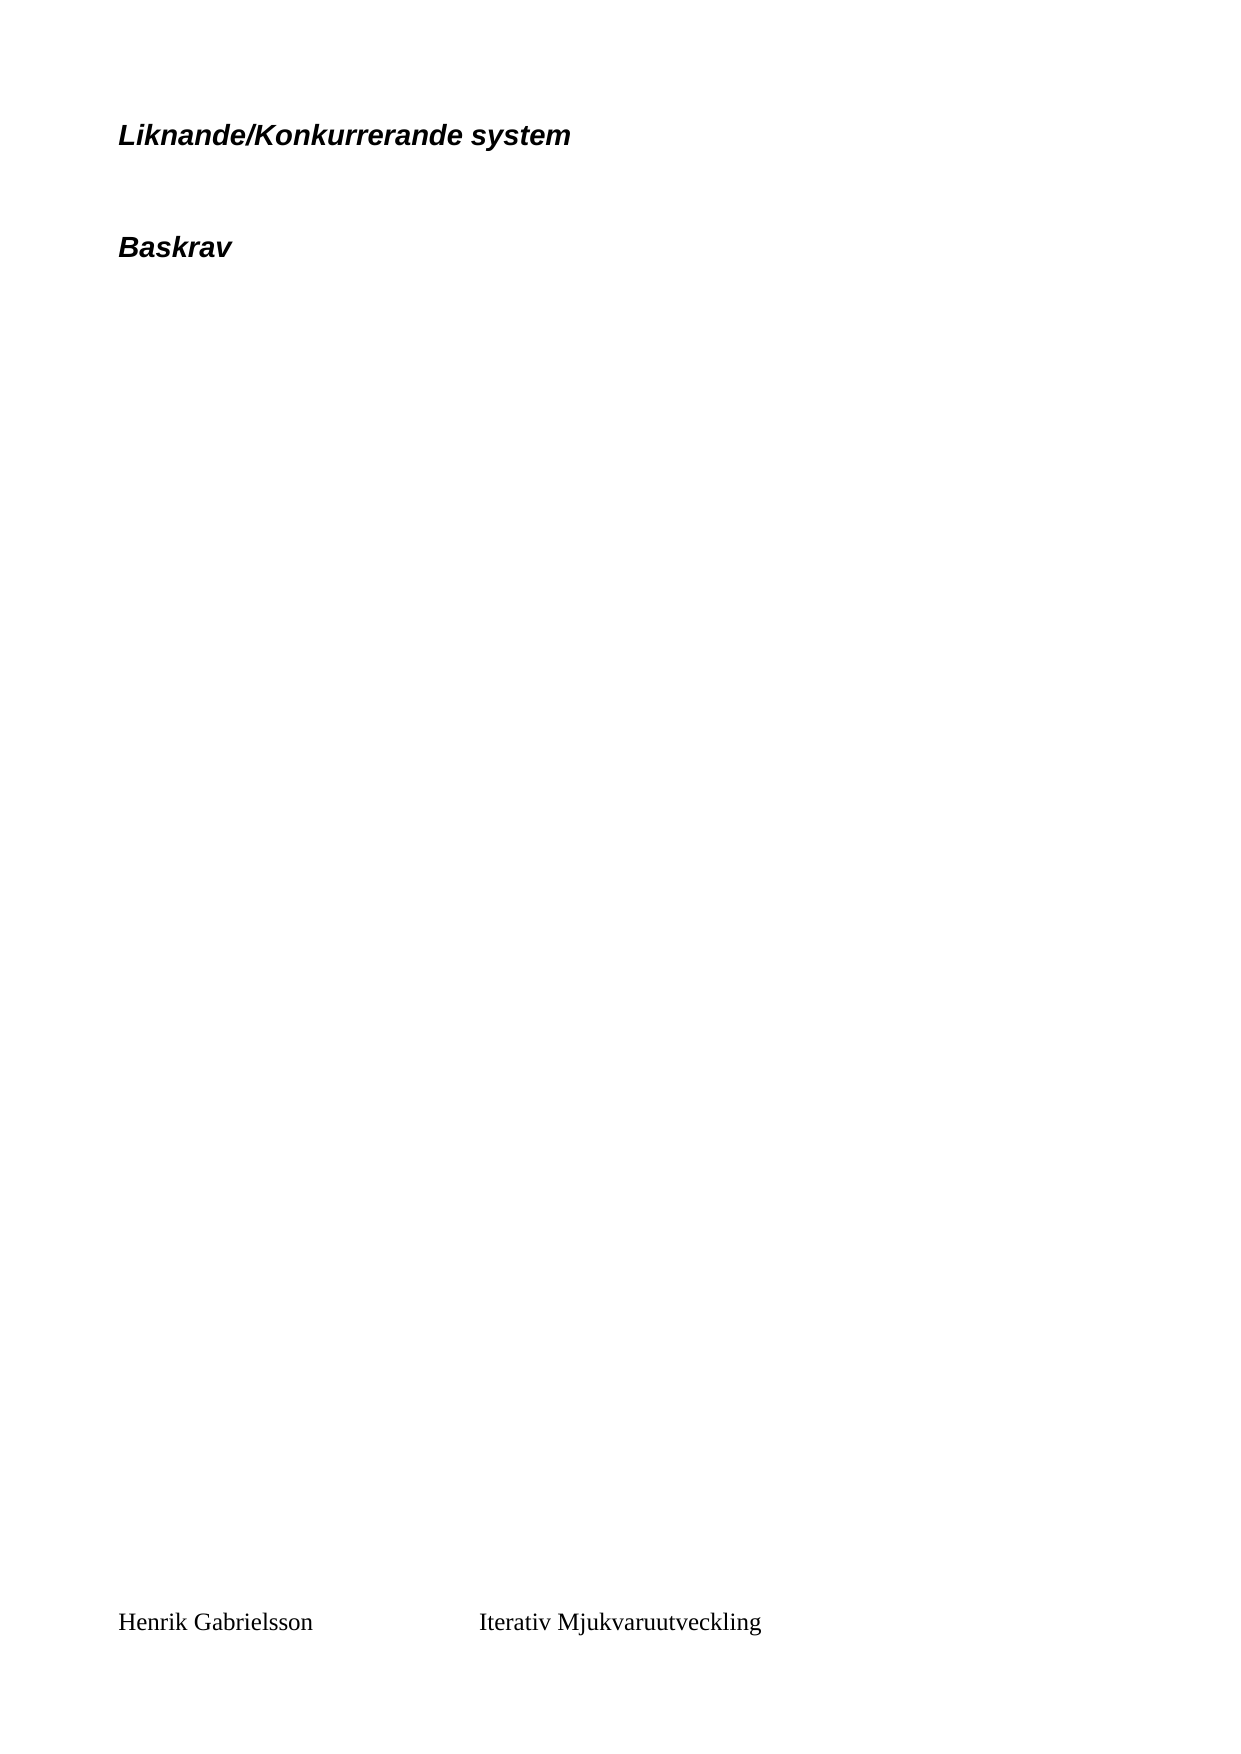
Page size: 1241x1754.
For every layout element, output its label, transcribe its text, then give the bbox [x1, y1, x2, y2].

subtitle Liknande/Konkurrerande system [118, 118, 1122, 152]
subtitle Baskrav [118, 230, 1122, 264]
